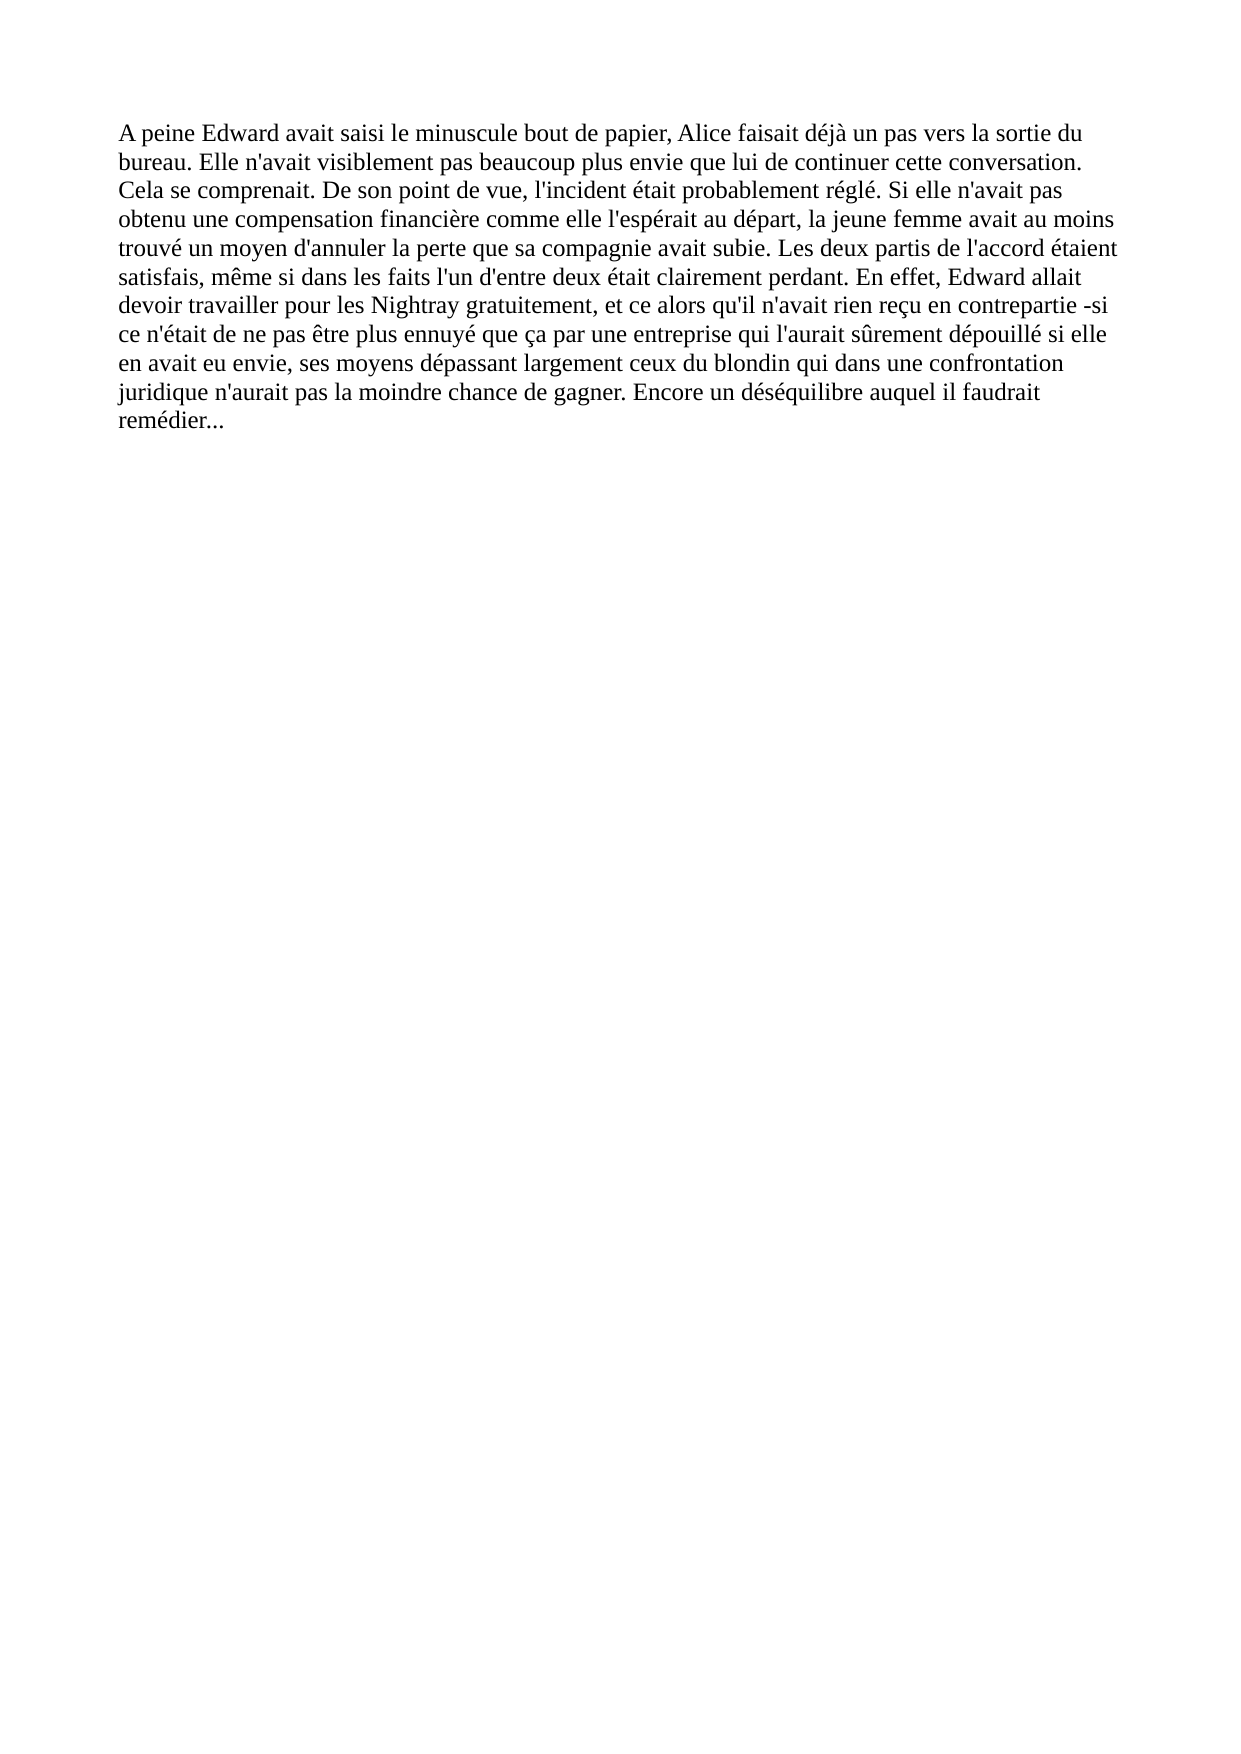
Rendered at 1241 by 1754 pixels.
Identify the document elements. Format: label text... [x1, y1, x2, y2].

text A peine Edward avait saisi le minuscule bout de papier, Alice faisait déjà un pas vers la sortie du bureau. Elle n'avait visiblement pas beaucoup plus envie que lui de continuer cette conversation. Cela se comprenait. De son point de vue, l'incident était probablement réglé. Si elle n'avait pas obtenu une compensation financière comme elle l'espérait au départ, la jeune femme avait au moins trouvé un moyen d'annuler la perte que sa compagnie avait subie. Les deux partis de l'accord étaient satisfais, même si dans les faits l'un d'entre deux était clairement perdant. En effet, Edward allait devoir travailler pour les Nightray gratuitement, et ce alors qu'il n'avait rien reçu en contrepartie -si ce n'était de ne pas être plus ennuyé que ça par une entreprise qui l'aurait sûrement dépouillé si elle en avait eu envie, ses moyens dépassant largement ceux du blondin qui dans une confrontation juridique n'aurait pas la moindre chance de gagner. Encore un déséquilibre auquel il faudrait remédier... [118, 118, 1122, 434]
